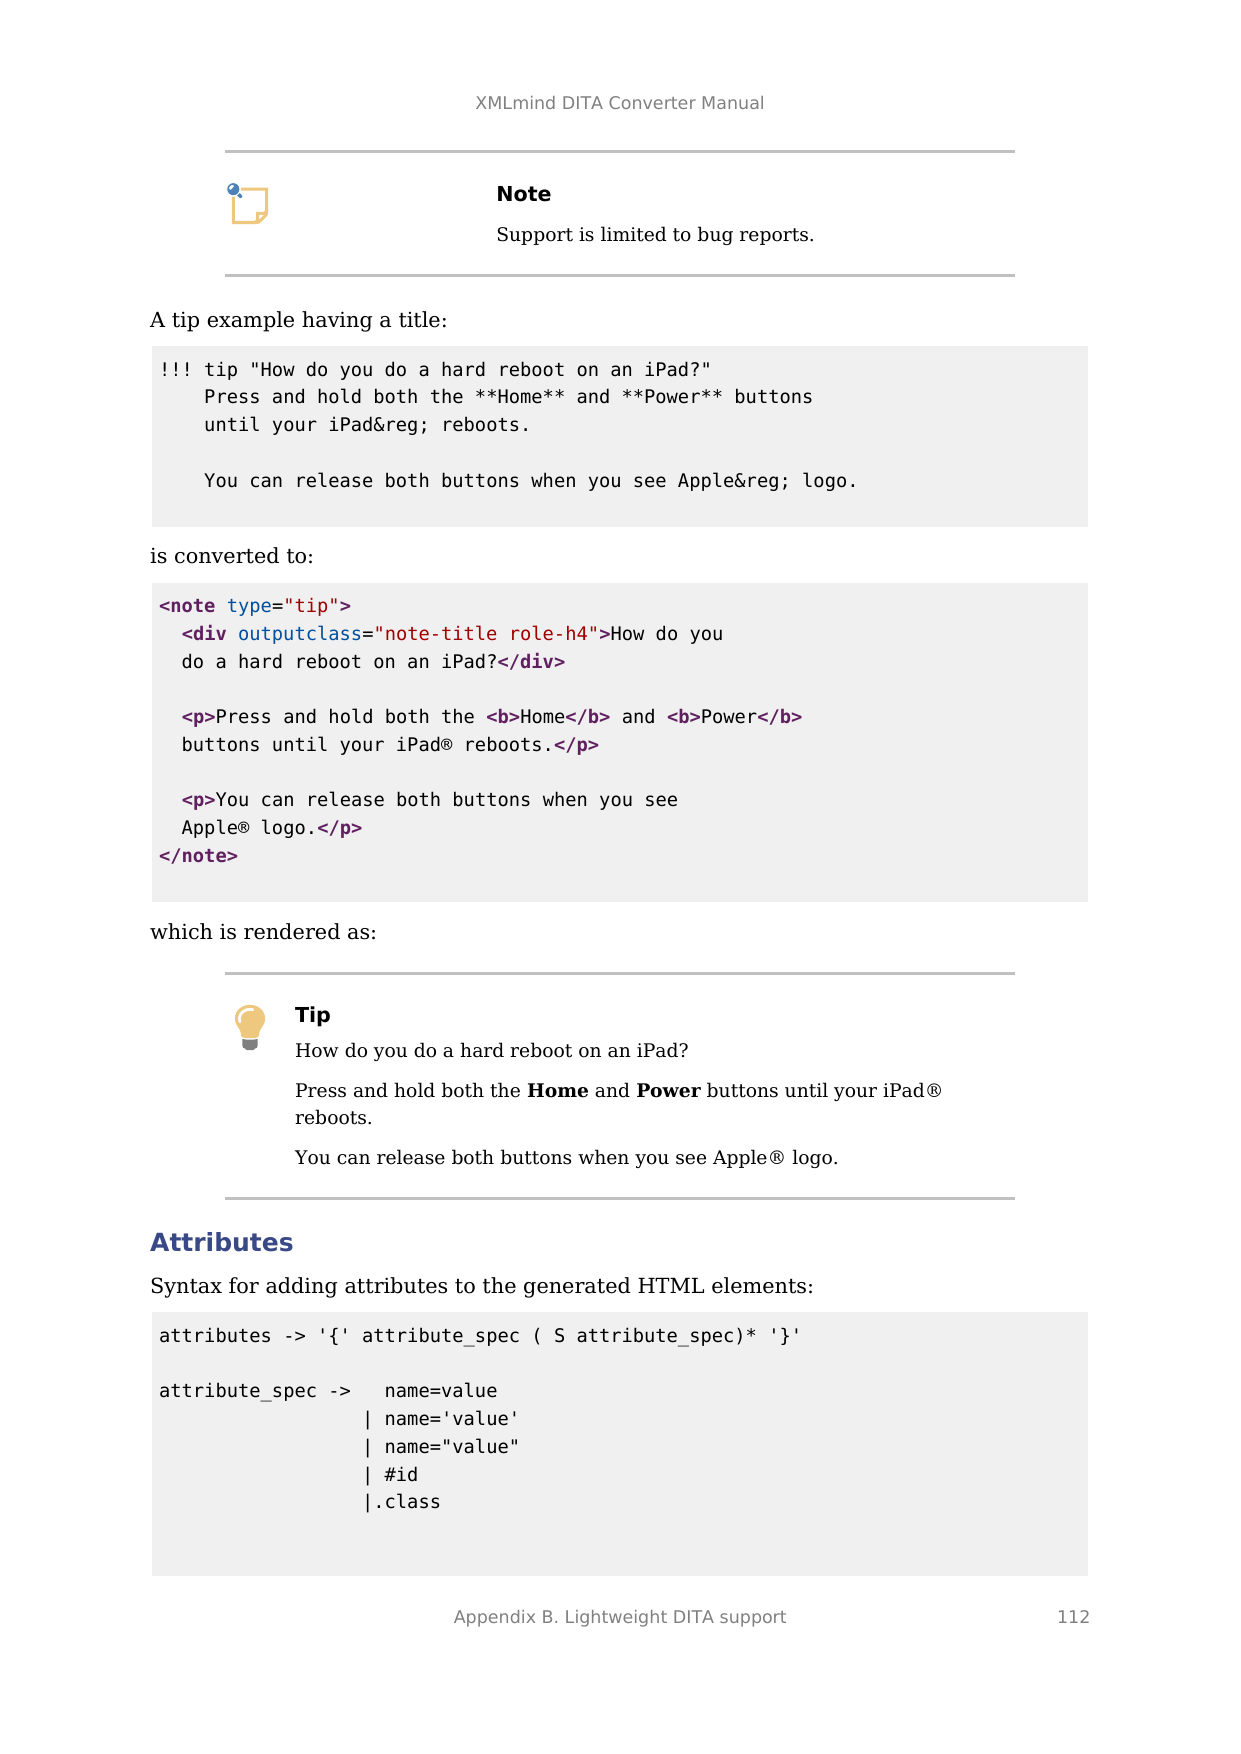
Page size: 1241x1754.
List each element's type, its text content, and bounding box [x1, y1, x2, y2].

text <note type="tip"> <div outputclass="note-title role-h4">How do you do a hard reboot on an iPad?</div> <p>Press and hold both the <b>Home</b> and <b>Power</b> buttons until your iPad® reboots.</p> <p>You can release both buttons when you see Apple® logo.</p> </note> [152, 583, 1088, 902]
table_header Note Support is limited to bug reports. [496, 153, 1015, 273]
text Syntax for adding attributes to the generated HTML elements: [150, 1271, 1090, 1298]
text is converted to: [150, 541, 1090, 569]
text which is rendered as: [150, 916, 1090, 944]
text !!! tip "How do you do a hard reboot on an iPad?" Press and hold both the **Home** and **Power** buttons until your iPad&reg; reboots. You can release both buttons when you see Apple&reg; logo. [152, 346, 1088, 527]
text Attributes [150, 1228, 1090, 1257]
table_header [225, 153, 496, 273]
table_header Tip How do you do a hard reboot on an iPad? Press and hold both the Home and Power buttons until your iPad® reboots. You can release both buttons when you see Apple® logo. [295, 975, 1015, 1197]
text attributes -> '{' attribute_spec ( S attribute_spec)* '}' attribute_spec -> name=value | name='value' | name="value" | #id |.class [152, 1312, 1088, 1576]
text A tip example having a title: [150, 304, 1090, 332]
table_header [225, 975, 295, 1197]
